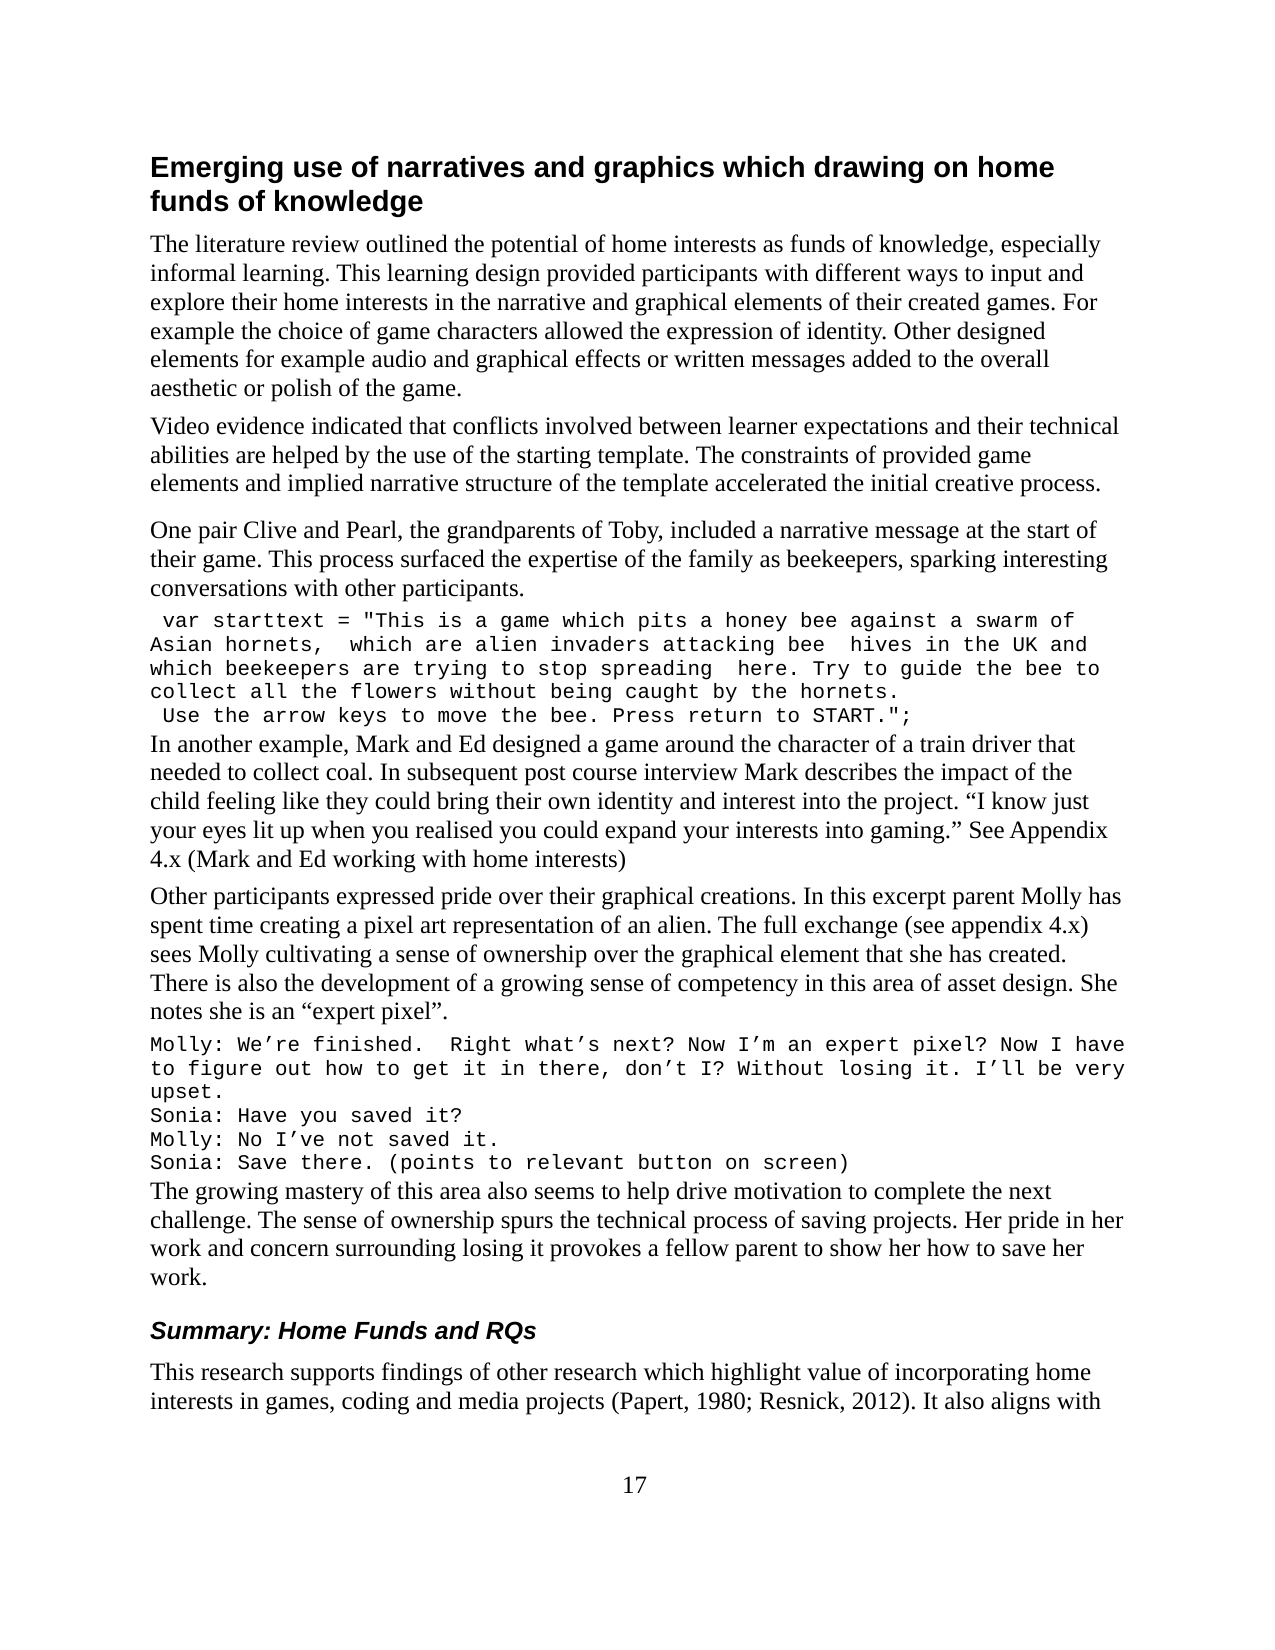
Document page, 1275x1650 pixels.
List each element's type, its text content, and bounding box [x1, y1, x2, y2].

text The literature review outlined the potential of home interests as funds of knowledge, especially informal learning. This learning design provided participants with different ways to input and explore their home interests in the narrative and graphical elements of their created games. For example the choice of game characters allowed the expression of identity. Other designed elements for example audio and graphical effects or written messages added to the overall aesthetic or polish of the game. [150, 229, 1125, 402]
subtitle Summary: Home Funds and RQs [150, 1316, 1125, 1344]
text Use the arrow keys to move the bee. Press return to START."; [150, 705, 1125, 729]
text var starttext = "This is a game which pits a honey bee against a swarm of Asian hornets, which are alien invaders attacking bee hives in the UK and which beekeepers are trying to stop spreading here. Try to guide the bee to collect all the flowers without being caught by the hornets. [150, 610, 1125, 705]
text Molly: We’re finished. Right what’s next? Now I’m an expert pixel? Now I have to figure out how to get it in there, don’t I? Without losing it. I’ll be very upset. [150, 1034, 1125, 1105]
text Molly: No I’ve not saved it. [150, 1129, 1125, 1152]
text This research supports findings of other research which highlight value of incorporating home interests in games, coding and media projects (Papert, 1980; Resnick, 2012). It also aligns with [150, 1357, 1125, 1414]
text The growing mastery of this area also seems to help drive motivation to complete the next challenge. The sense of ownership spurs the technical process of saving projects. Her pride in her work and concern surrounding losing it provokes a fellow parent to show her how to save her work. [150, 1176, 1125, 1291]
text Sonia: Have you saved it? [150, 1105, 1125, 1129]
text In another example, Mark and Ed designed a game around the character of a train driver that needed to collect coal. In subsequent post course interview Mark describes the impact of the child feeling like they could bring their own identity and interest into the project. “I know just your eyes lit up when you realised you could expand your interests into gaming.” See Appendix 4.x (Mark and Ed working with home interests) [150, 729, 1125, 872]
subtitle Emerging use of narratives and graphics which drawing on home funds of knowledge [150, 150, 1125, 217]
text Video evidence indicated that conflicts involved between learner expectations and their technical abilities are helped by the use of the starting template. The constraints of provided game elements and implied narrative structure of the template accelerated the initial creative process. [150, 411, 1125, 497]
text One pair Clive and Pearl, the grandparents of Toby, included a narrative message at the start of their game. This process surfaced the expertise of the family as beekeepers, sparking interesting conversations with other participants. [150, 515, 1125, 601]
text Sonia: Save there. (points to relevant button on screen) [150, 1152, 1125, 1176]
text Other participants expressed pride over their graphical creations. In this excerpt parent Molly has spent time creating a pixel art representation of an alien. The full exchange (see appendix 4.x) sees Molly cultivating a sense of ownership over the graphical element that she has created. There is also the development of a growing sense of competency in this area of asset design. She notes she is an “expert pixel”. [150, 881, 1125, 1025]
